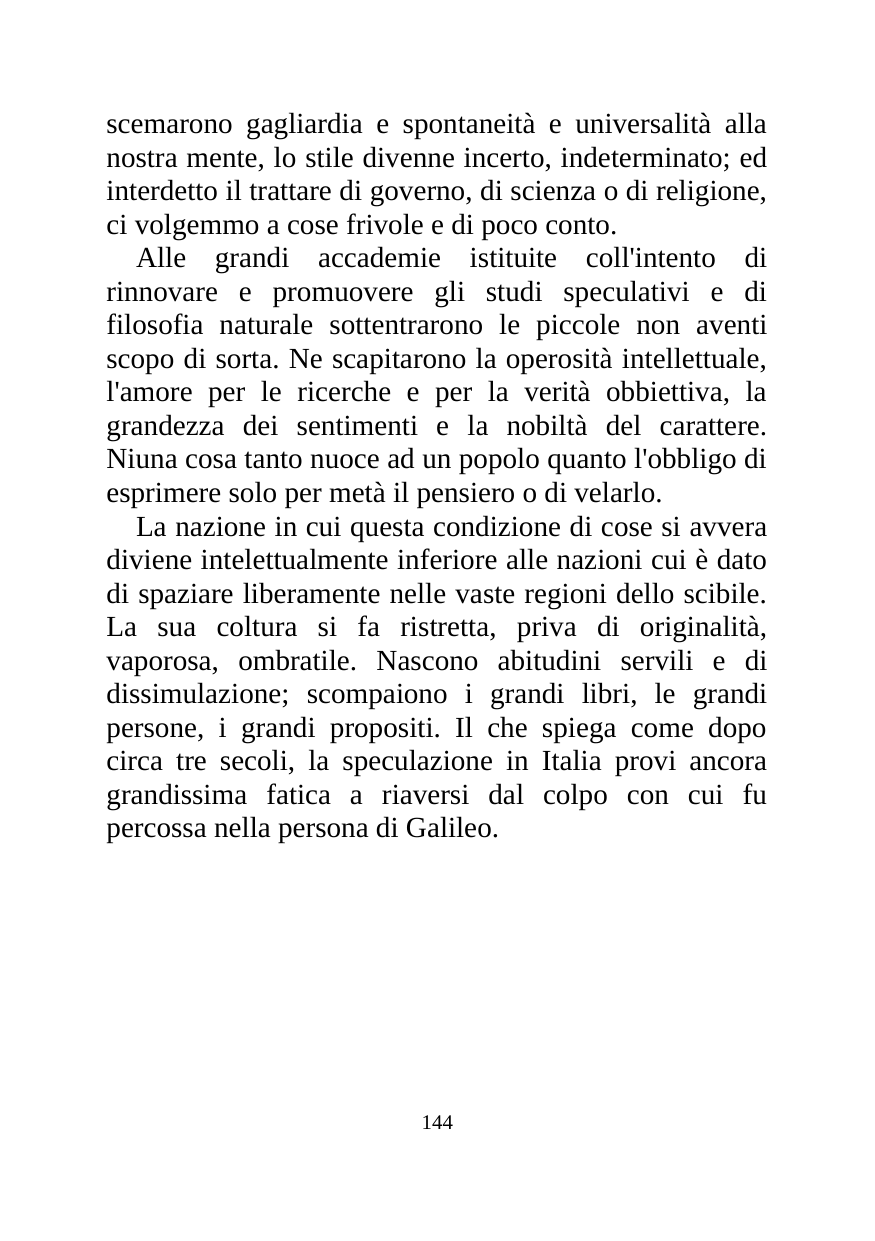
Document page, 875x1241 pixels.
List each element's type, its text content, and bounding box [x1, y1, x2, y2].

text La nazione in cui questa condizione di cose si avvera diviene intelettualmente inferiore alle nazioni cui è dato di spaziare liberamente nelle vaste regioni dello scibile. La sua coltura si fa ristretta, priva di originalità, vaporosa, ombratile. Nascono abitudini servili e di dissimulazione; scompaiono i grandi libri, le grandi persone, i grandi propositi. Il che spiega come dopo circa tre secoli, la speculazione in Italia provi ancora grandissima fatica a riaversi dal colpo con cui fu percossa nella persona di Galileo. [106, 509, 768, 844]
text Alle grandi accademie istituite coll'intento di rinnovare e promuovere gli studi speculativi e di filosofia naturale sottentrarono le piccole non aventi scopo di sorta. Ne scapitarono la operosità intellettuale, l'amore per le ricerche e per la verità obbiettiva, la grandezza dei sentimenti e la nobiltà del carattere. Niuna cosa tanto nuoce ad un popolo quanto l'obbligo di esprimere solo per metà il pensiero o di velarlo. [106, 240, 768, 509]
text scemarono gagliardia e spontaneità e universalità alla nostra mente, lo stile divenne incerto, indeterminato; ed interdetto il trattare di governo, di scienza o di religione, ci volgemmo a cose frivole e di poco conto. [106, 106, 768, 240]
